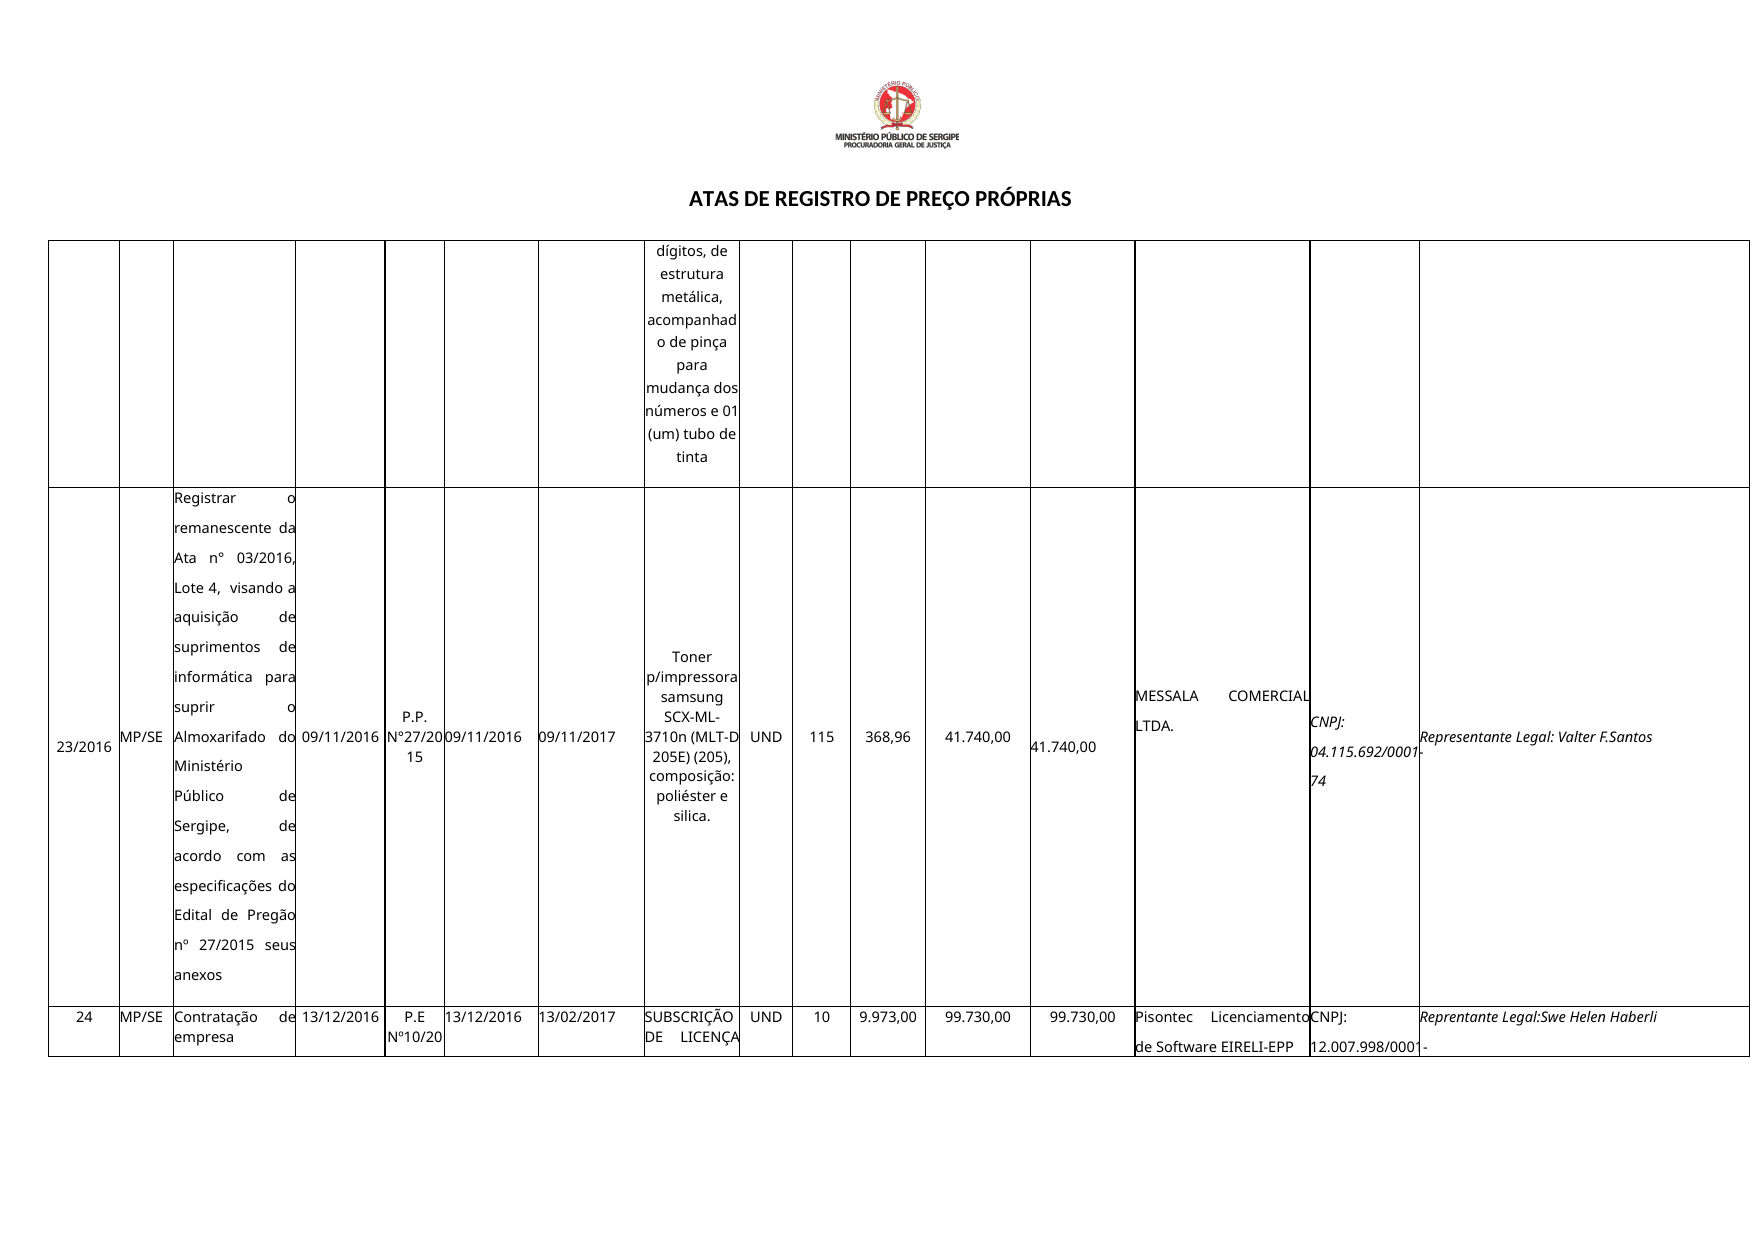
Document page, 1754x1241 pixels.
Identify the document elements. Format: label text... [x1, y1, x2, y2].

table_cell UND [740, 1007, 792, 1056]
table_cell CNPJ: 12.007.998/0001-35 [1311, 1007, 1419, 1056]
table_cell [793, 241, 850, 487]
picture [835, 81, 959, 149]
table_cell SUBSCRIÇÃO DE LICENÇA [645, 1007, 739, 1056]
table_cell [539, 241, 644, 487]
table_cell [49, 241, 119, 487]
table_cell 23/2016 [49, 488, 119, 1006]
table_cell P.P. N°27/2015 [386, 488, 444, 1006]
table_cell 115 [793, 488, 850, 1006]
table_cell [1031, 241, 1134, 487]
table_cell 09/11/2016 [296, 488, 384, 1006]
table_cell Contratação de empresa [174, 1007, 295, 1056]
table_cell 13/12/2016 [445, 1007, 538, 1056]
table_cell 13/12/2016 [296, 1007, 384, 1056]
table_cell [120, 241, 173, 487]
table_cell 13/02/2017 [539, 1007, 644, 1056]
table_cell Pisontec Licenciamento de Software EIRELI-EPP [1136, 1007, 1309, 1056]
table_cell MP/SE [120, 1007, 173, 1056]
table_cell 368,96 [851, 488, 925, 1006]
table_cell 41.740,00 [926, 488, 1030, 1006]
table_cell [740, 241, 792, 487]
table_cell 99.730,00 [1031, 1007, 1134, 1056]
table_cell [445, 241, 538, 487]
table_cell 9.973,00 [851, 1007, 925, 1056]
table_cell Representante Legal: Valter F.Santos [1420, 488, 1749, 1006]
table_cell CNPJ: 04.115.692/0001-74 [1311, 488, 1419, 1006]
table_cell [386, 241, 444, 487]
table_cell [851, 241, 925, 487]
table_cell UND [740, 488, 792, 1006]
table_cell [1136, 241, 1309, 487]
table_cell [1420, 241, 1749, 487]
table_cell MP/SE [120, 488, 173, 1006]
table_cell MESSALA COMERCIAL LTDA. [1136, 488, 1309, 1006]
table_cell Toner p/impressora samsung SCX-ML-3710n (MLT-D 205E) (205), composição: poliéster e silica. [645, 488, 739, 1006]
table_cell 09/11/2017 [539, 488, 644, 1006]
table_cell Reprentante Legal:Swe Helen Haberli [1420, 1007, 1749, 1056]
table_cell 09/11/2016 [445, 488, 538, 1006]
table_cell [174, 241, 295, 487]
table_cell dígitos, de estrutura metálica, acompanhado de pinça para mudança dos números e 01 (um) tubo de tinta [645, 241, 739, 487]
table_cell Registrar o remanescente da Ata n° 03/2016, Lote 4, visando a aquisição de suprimentos de informática para suprir o Almoxarifado do Ministério Público de Sergipe, de acordo com as especificações do Edital de Pregão nº 27/2015 seus anexos [174, 488, 295, 1006]
table_cell 99.730,00 [926, 1007, 1030, 1056]
table_cell P.E Nº10/20 [386, 1007, 444, 1056]
table_cell 24 [49, 1007, 119, 1056]
table_cell 10 [793, 1007, 850, 1056]
table_cell 41.740,00 [1031, 488, 1134, 1006]
table_cell [926, 241, 1030, 487]
table_cell [296, 241, 384, 487]
table_cell [1311, 241, 1419, 487]
